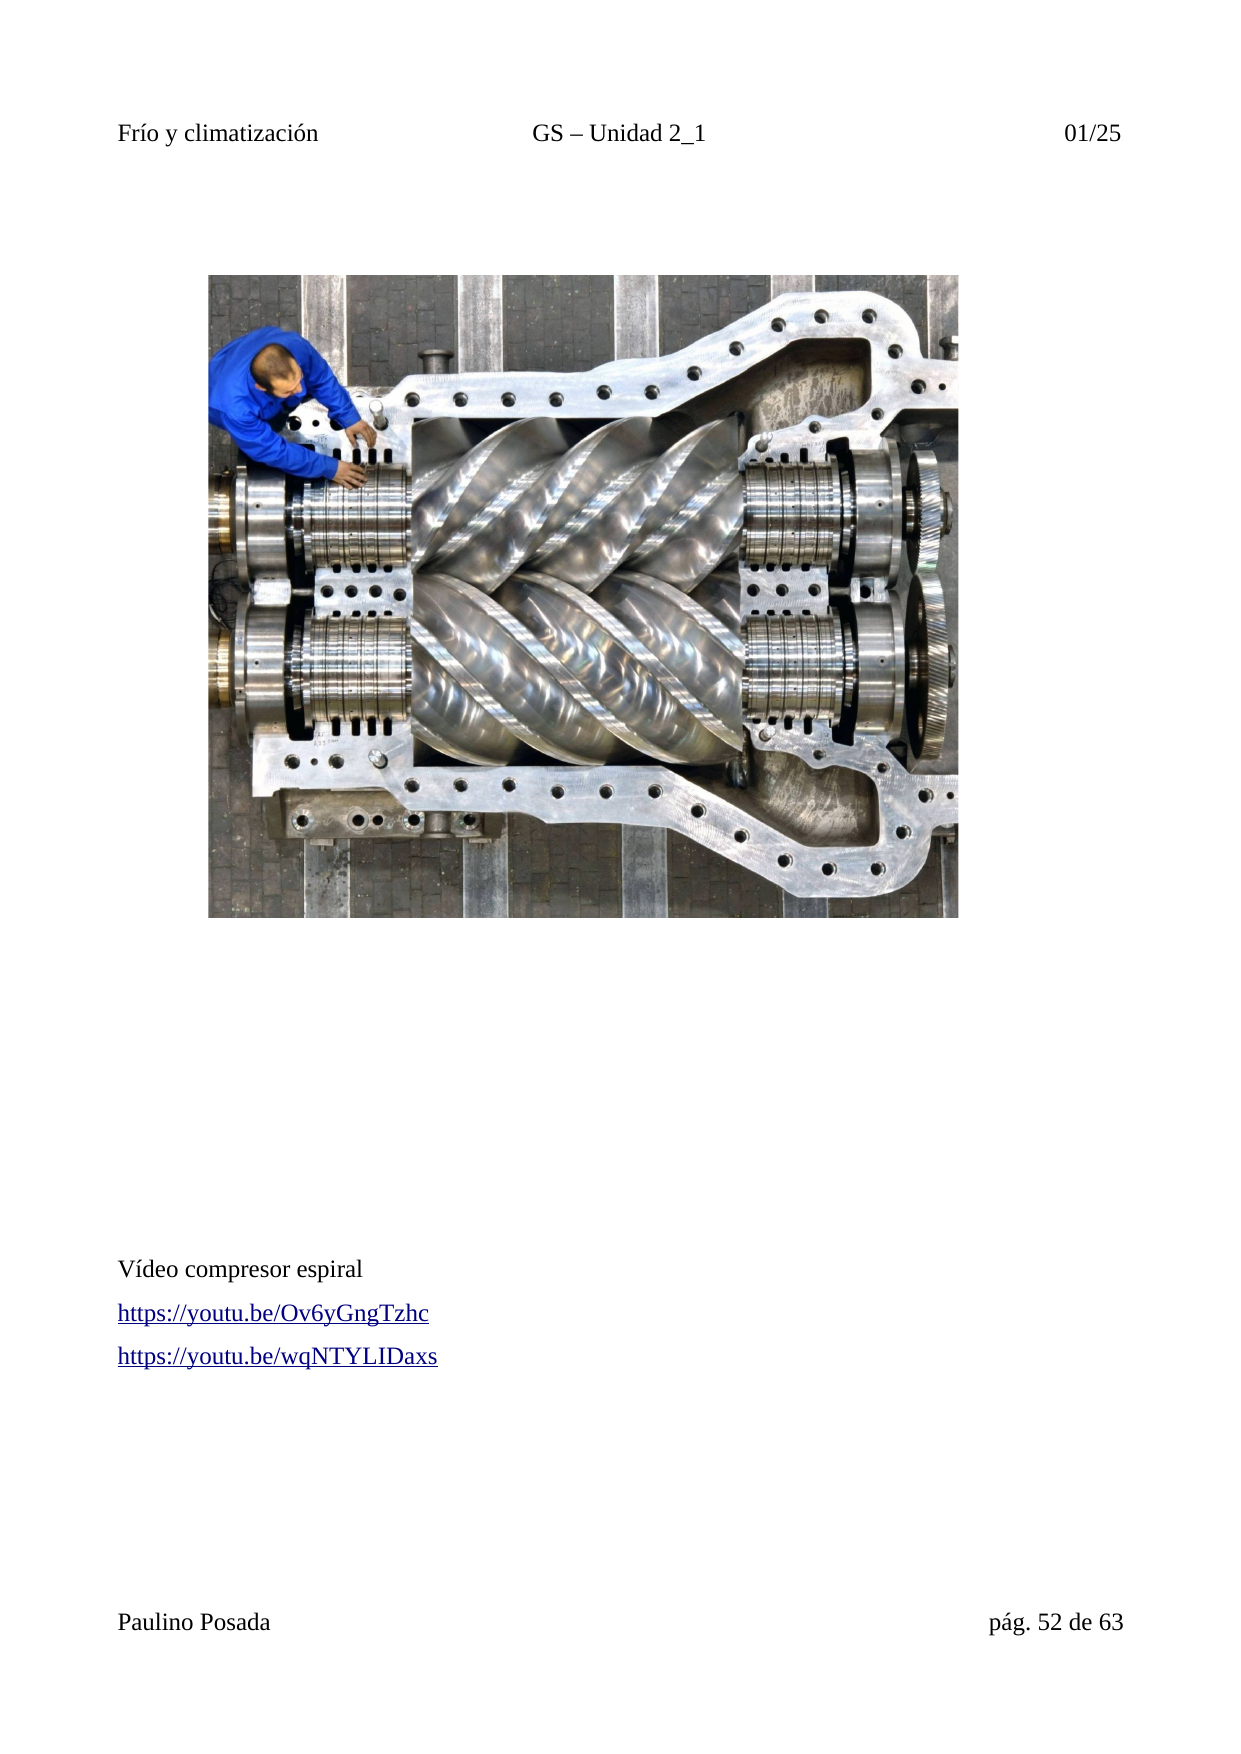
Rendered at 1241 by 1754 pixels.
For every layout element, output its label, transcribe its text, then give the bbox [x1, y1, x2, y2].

text Vídeo compresor espiral [117, 1254, 1123, 1283]
text https://youtu.be/wqNTYLIDaxs [117, 1341, 1123, 1369]
text https://youtu.be/Ov6yGngTzhc [117, 1298, 1123, 1326]
picture [208, 275, 959, 918]
